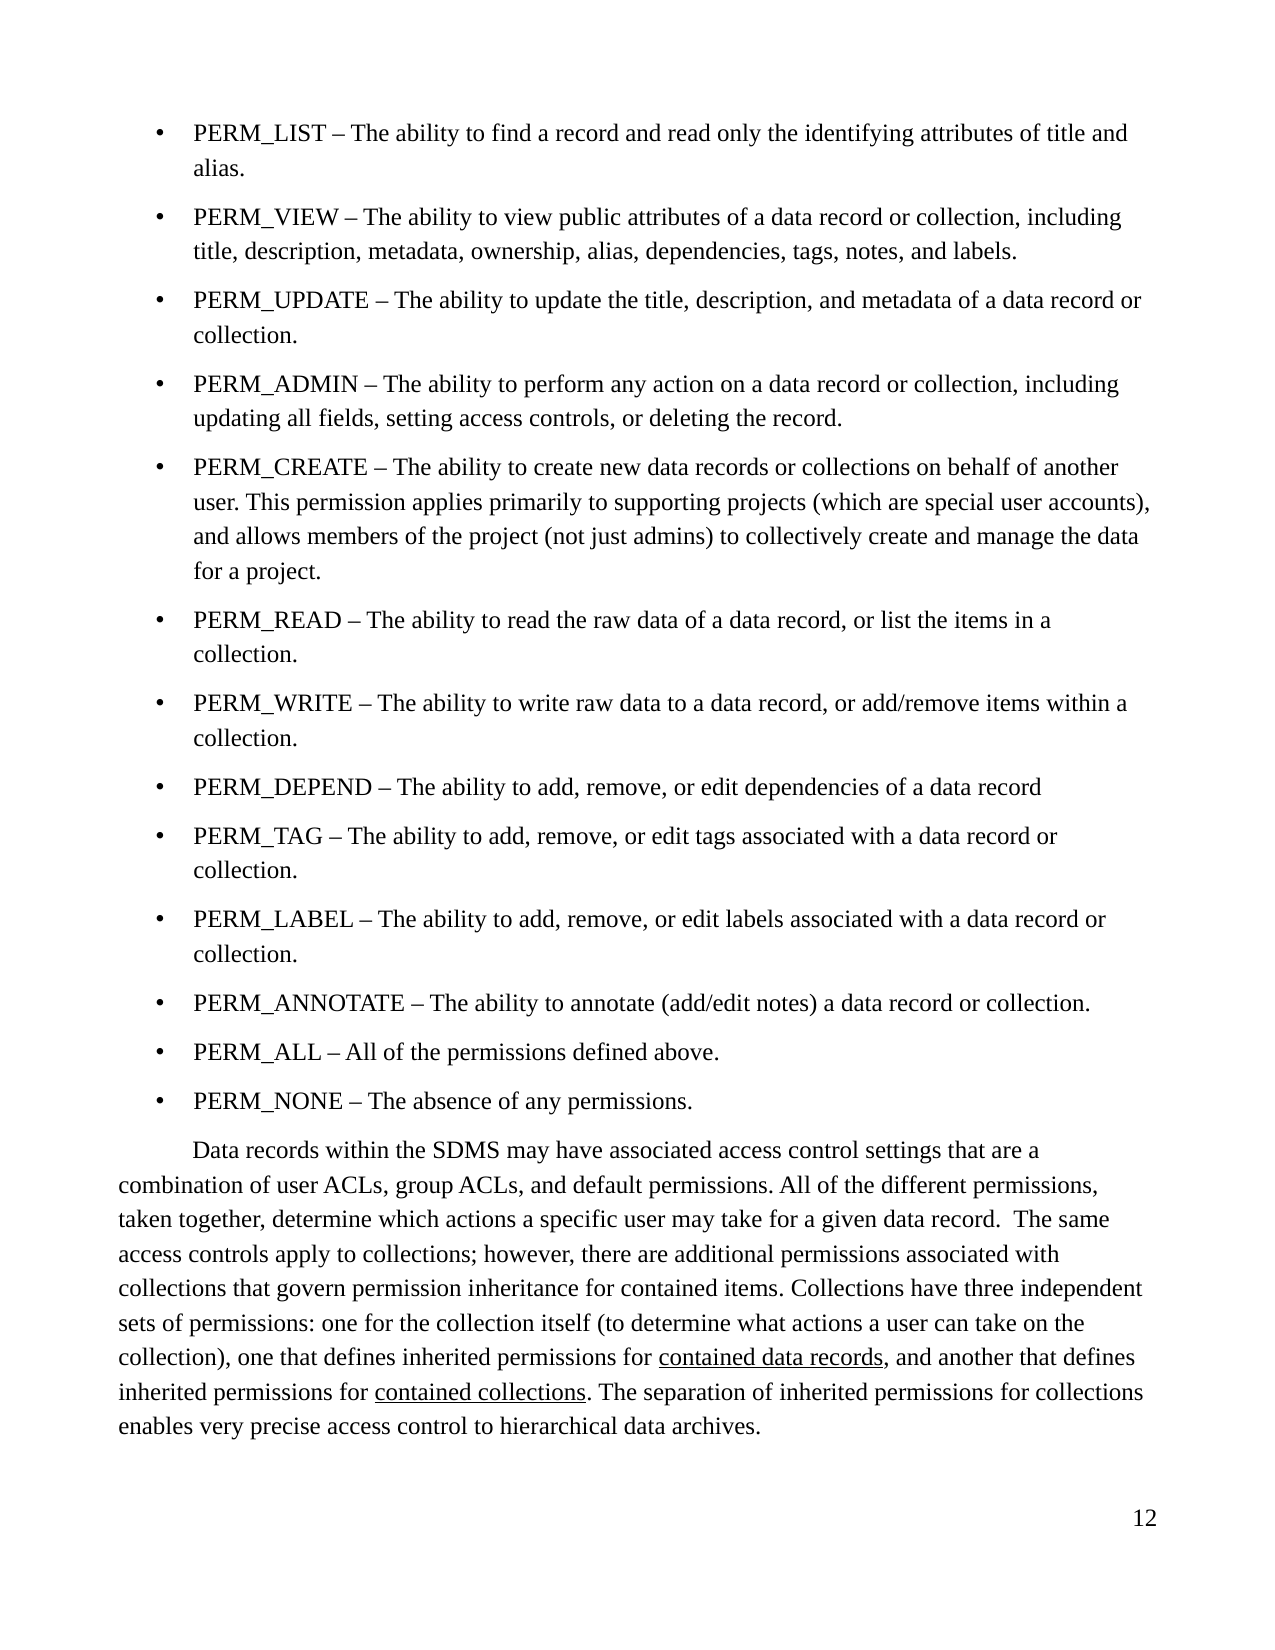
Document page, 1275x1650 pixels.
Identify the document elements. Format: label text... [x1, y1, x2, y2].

list PERM_ANNOTATE – The ability to annotate (add/edit notes) a data record or collection. [156, 988, 1157, 1017]
list PERM_READ – The ability to read the raw data of a data record, or list the items in a collection. [156, 605, 1157, 668]
list PERM_LABEL – The ability to add, remove, or edit labels associated with a data record or collection. [156, 904, 1157, 968]
list PERM_CREATE – The ability to create new data records or collections on behalf of another user. This permission applies primarily to supporting projects (which are special user accounts), and allows members of the project (not just admins) to collectively create and manage the data for a project. [156, 452, 1157, 584]
list PERM_DEPEND – The ability to add, remove, or edit dependencies of a data record [156, 772, 1157, 801]
text Data records within the SDMS may have associated access control settings that are a combination of user ACLs, group ACLs, and default permissions. All of the different permissions, taken together, determine which actions a specific user may take for a given data record. The same access controls apply to collections; however, there are additional permissions associated with collections that govern permission inheritance for contained items. Collections have three independent sets of permissions: one for the collection itself (to determine what actions a user can take on the collection), one that defines inherited permissions for contained data records, and another that defines inherited permissions for contained collections. The separation of inherited permissions for collections enables very precise access control to hierarchical data archives. [118, 1135, 1157, 1440]
list PERM_WRITE – The ability to write raw data to a data record, or add/remove items within a collection. [156, 688, 1157, 752]
list PERM_LIST – The ability to find a record and read only the identifying attributes of title and alias. [156, 118, 1157, 181]
list PERM_ADMIN – The ability to perform any action on a data record or collection, including updating all fields, setting access controls, or deleting the record. [156, 369, 1157, 432]
list PERM_NONE – The absence of any permissions. [156, 1086, 1157, 1115]
list PERM_UPDATE – The ability to update the title, description, and metadata of a data record or collection. [156, 285, 1157, 348]
list PERM_ALL – All of the permissions defined above. [156, 1037, 1157, 1066]
list PERM_TAG – The ability to add, remove, or edit tags associated with a data record or collection. [156, 821, 1157, 884]
list PERM_VIEW – The ability to view public attributes of a data record or collection, including title, description, metadata, ownership, alias, dependencies, tags, notes, and labels. [156, 202, 1157, 265]
